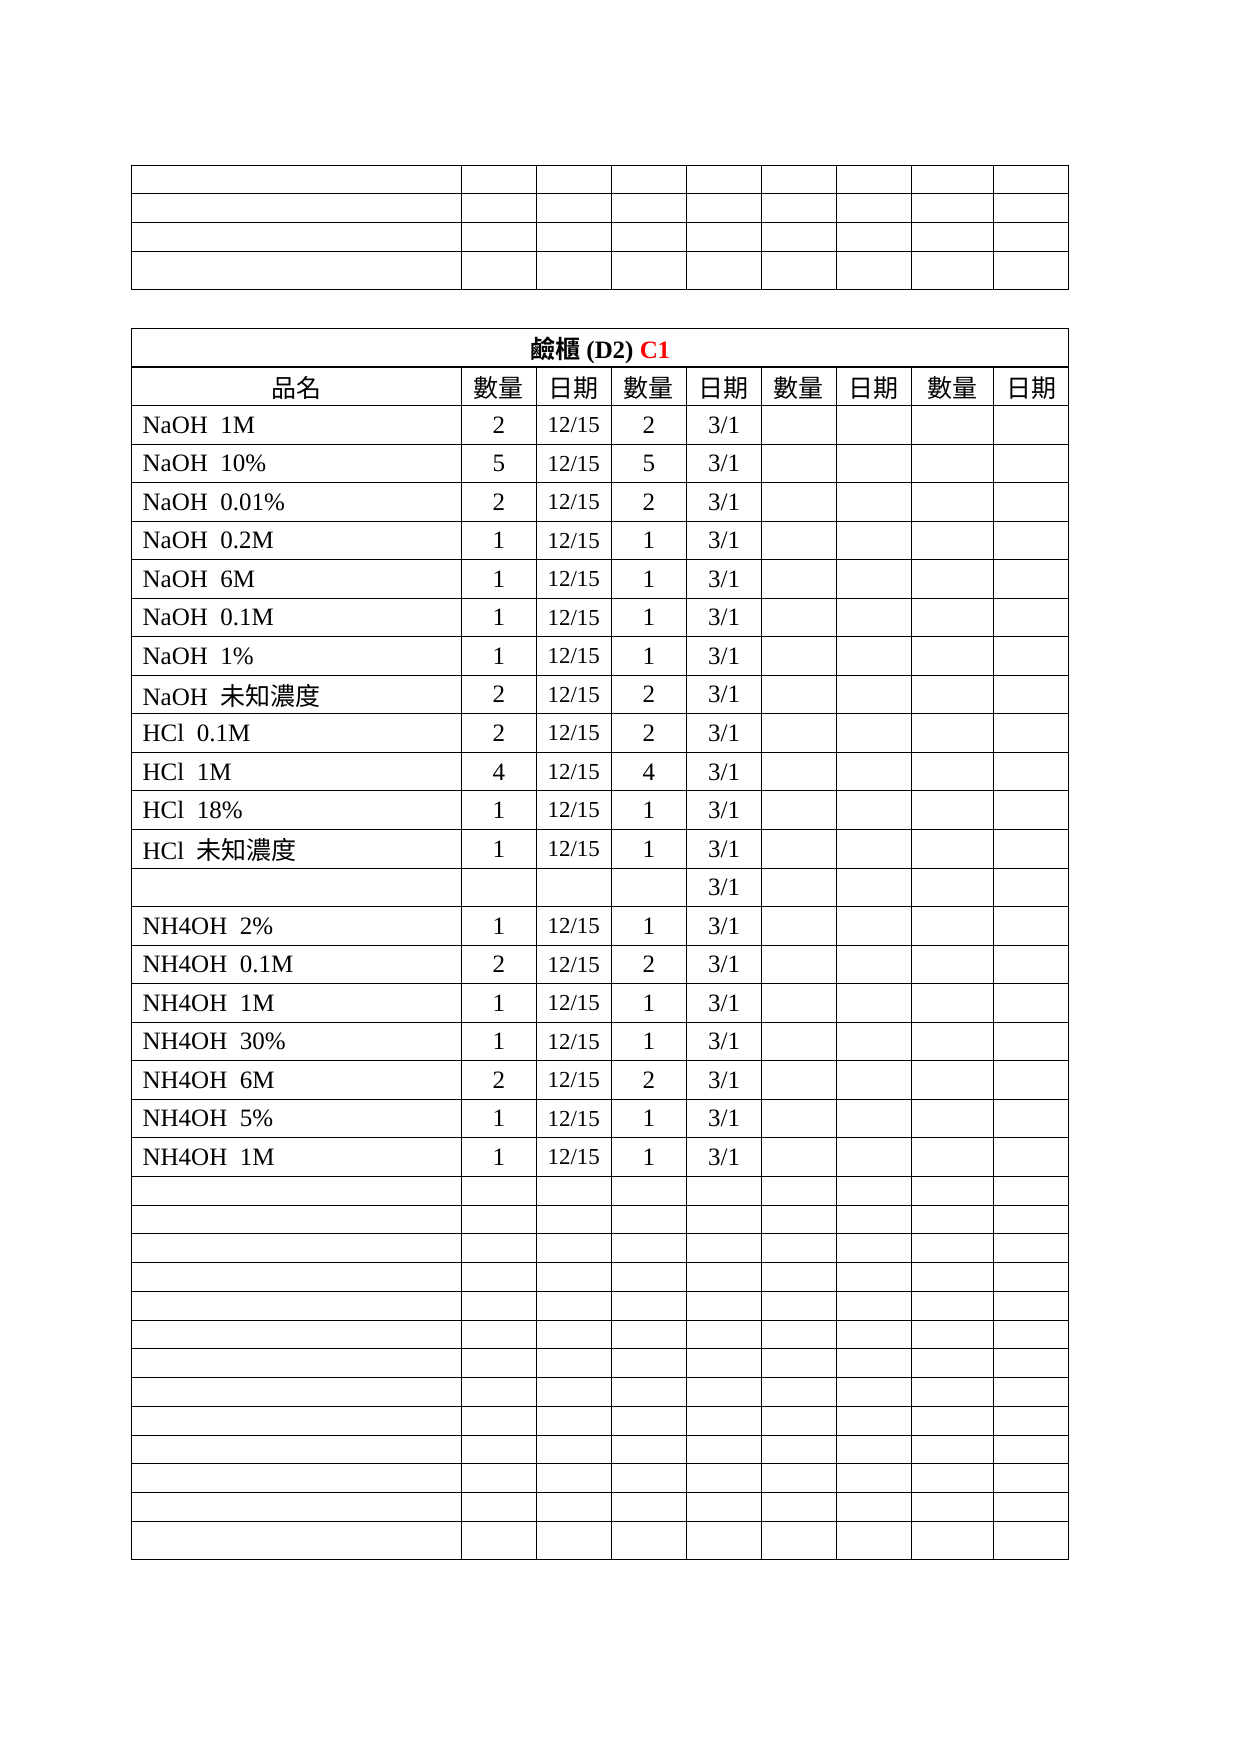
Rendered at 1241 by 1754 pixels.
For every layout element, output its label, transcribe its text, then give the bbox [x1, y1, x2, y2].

table_cell [612, 1522, 686, 1559]
table_cell 12/15 [537, 676, 611, 713]
table_cell [762, 1436, 836, 1463]
table_cell 1 [462, 522, 536, 559]
table_cell [762, 1321, 836, 1348]
table_cell [537, 1321, 611, 1348]
table_cell [837, 1061, 911, 1099]
table_cell 2 [612, 1061, 686, 1099]
table_cell 5 [612, 445, 686, 482]
table_cell [912, 223, 993, 251]
table_cell [462, 1378, 536, 1406]
table_cell [612, 1436, 686, 1463]
table_cell 3/1 [687, 907, 761, 944]
table_cell NaOH 10% [132, 445, 461, 482]
table_cell [462, 1349, 536, 1377]
table_cell [837, 1100, 911, 1137]
table_cell [994, 714, 1068, 752]
table_cell 3/1 [687, 483, 761, 521]
table_cell [762, 1234, 836, 1262]
table_cell [762, 445, 836, 482]
table_cell [837, 791, 911, 829]
table_cell [612, 1464, 686, 1492]
table_cell [994, 223, 1068, 251]
table_cell [994, 1206, 1068, 1233]
table_cell HCl 0.1M [132, 714, 461, 752]
table_cell 1 [612, 984, 686, 1022]
table_cell [762, 984, 836, 1022]
table_cell [994, 1138, 1068, 1176]
table_cell 1 [612, 522, 686, 559]
table_cell 日期 [537, 368, 611, 405]
table_cell [762, 1378, 836, 1406]
table_cell [837, 714, 911, 752]
table_cell [132, 1464, 461, 1492]
table_cell 1 [612, 1138, 686, 1176]
table_cell [762, 1464, 836, 1492]
table_cell 12/15 [537, 445, 611, 482]
table_cell [462, 1206, 536, 1233]
table_cell [912, 599, 993, 636]
table_cell NaOH 1M [132, 406, 461, 443]
table_cell [762, 252, 836, 289]
table_cell NaOH 6M [132, 560, 461, 598]
table_cell [762, 483, 836, 521]
table_cell [537, 1349, 611, 1377]
table_cell [912, 1464, 993, 1492]
table_cell 12/15 [537, 1100, 611, 1137]
table_cell [994, 194, 1068, 222]
table_cell 2 [462, 946, 536, 983]
table_cell [912, 1349, 993, 1377]
table_cell 3/1 [687, 714, 761, 752]
table_cell [612, 1177, 686, 1204]
table_cell 12/15 [537, 830, 611, 867]
table_cell [912, 791, 993, 829]
table_cell [462, 869, 536, 906]
table_cell 1 [462, 560, 536, 598]
table_cell [612, 1349, 686, 1377]
table_cell [612, 1321, 686, 1348]
table_cell 1 [612, 1023, 686, 1060]
table_cell 1 [462, 1100, 536, 1137]
table_cell [762, 223, 836, 251]
table_cell [612, 1378, 686, 1406]
table_cell NaOH 0.1M [132, 599, 461, 636]
table_cell [994, 1407, 1068, 1434]
table_cell 12/15 [537, 1061, 611, 1099]
table_cell HCl 未知濃度 [132, 830, 461, 867]
table_cell [762, 166, 836, 193]
table_cell [132, 1407, 461, 1434]
table_cell [912, 1522, 993, 1559]
table_cell [612, 1493, 686, 1521]
table_cell [462, 1464, 536, 1492]
table_cell [994, 1023, 1068, 1060]
table_cell 日期 [994, 368, 1068, 405]
table_cell [994, 1378, 1068, 1406]
table_cell 12/15 [537, 522, 611, 559]
table_cell [537, 1292, 611, 1319]
table_cell [462, 1177, 536, 1204]
table_cell [462, 1522, 536, 1559]
table_cell 4 [612, 753, 686, 790]
table_cell [687, 1263, 761, 1291]
table_cell [462, 1436, 536, 1463]
table_cell [994, 1263, 1068, 1291]
table_cell 12/15 [537, 753, 611, 790]
table_cell [762, 1522, 836, 1559]
table_cell 1 [462, 791, 536, 829]
table_cell [537, 1234, 611, 1262]
table_cell [994, 166, 1068, 193]
table_cell [762, 830, 836, 867]
table_cell [762, 406, 836, 443]
table_cell [537, 1263, 611, 1291]
table_cell [912, 560, 993, 598]
table_cell NH4OH 1M [132, 984, 461, 1022]
table_cell 3/1 [687, 753, 761, 790]
table_cell [687, 1378, 761, 1406]
table_cell [687, 194, 761, 222]
table_cell [912, 1023, 993, 1060]
table_cell [994, 830, 1068, 867]
table_cell 日期 [837, 368, 911, 405]
table_cell 數量 [912, 368, 993, 405]
table_cell [837, 223, 911, 251]
table_cell [612, 1292, 686, 1319]
table_cell [837, 1349, 911, 1377]
table_cell [912, 483, 993, 521]
table_cell [462, 1493, 536, 1521]
table_cell [912, 1138, 993, 1176]
table_cell 1 [612, 560, 686, 598]
table_cell 4 [462, 753, 536, 790]
table_cell 12/15 [537, 984, 611, 1022]
table_cell [837, 869, 911, 906]
table_cell [537, 1177, 611, 1204]
table_cell [762, 1100, 836, 1137]
table_cell [837, 637, 911, 675]
table_cell NH4OH 1M [132, 1138, 461, 1176]
table_cell [912, 907, 993, 944]
table_cell 2 [612, 406, 686, 443]
table_cell [687, 1436, 761, 1463]
table_cell [462, 223, 536, 251]
table_cell [762, 791, 836, 829]
table_cell [462, 1292, 536, 1319]
table_cell [837, 1292, 911, 1319]
table_cell [837, 1493, 911, 1521]
table_cell [994, 522, 1068, 559]
table_cell [837, 753, 911, 790]
table_cell 3/1 [687, 1061, 761, 1099]
table_cell 12/15 [537, 560, 611, 598]
table_cell [912, 1061, 993, 1099]
table_cell [837, 252, 911, 289]
table_cell 2 [612, 714, 686, 752]
table_cell [912, 1234, 993, 1262]
table_cell [762, 753, 836, 790]
table_cell 1 [462, 830, 536, 867]
table_cell [994, 1061, 1068, 1099]
table_cell [132, 194, 461, 222]
table_cell [994, 1292, 1068, 1319]
table_cell [994, 599, 1068, 636]
table_cell NH4OH 2% [132, 907, 461, 944]
table_cell [912, 1321, 993, 1348]
table_cell 2 [612, 676, 686, 713]
table_cell [912, 714, 993, 752]
table_cell [132, 1292, 461, 1319]
table_cell [132, 166, 461, 193]
table_cell [762, 1061, 836, 1099]
table_cell [994, 1177, 1068, 1204]
table_cell [994, 1436, 1068, 1463]
table_cell [132, 1177, 461, 1204]
table_cell [994, 907, 1068, 944]
table_cell 1 [462, 1138, 536, 1176]
table_cell NH4OH 30% [132, 1023, 461, 1060]
table_cell 1 [612, 599, 686, 636]
table_cell [462, 194, 536, 222]
table_cell [912, 637, 993, 675]
table_cell [762, 907, 836, 944]
table_cell [462, 252, 536, 289]
table_cell [762, 194, 836, 222]
table_cell 數量 [612, 368, 686, 405]
table_cell [537, 223, 611, 251]
table_cell [994, 445, 1068, 482]
table_cell [687, 252, 761, 289]
table_cell [837, 522, 911, 559]
table_cell [912, 252, 993, 289]
table_cell [994, 637, 1068, 675]
table_cell 12/15 [537, 483, 611, 521]
table_cell [837, 1023, 911, 1060]
table_cell 3/1 [687, 1138, 761, 1176]
table_cell 12/15 [537, 599, 611, 636]
table_cell 12/15 [537, 946, 611, 983]
table_cell [994, 1234, 1068, 1262]
table_cell 12/15 [537, 907, 611, 944]
table_cell [912, 1206, 993, 1233]
table_cell 2 [462, 1061, 536, 1099]
table_cell 3/1 [687, 830, 761, 867]
table_cell [837, 560, 911, 598]
table_cell 1 [612, 637, 686, 675]
table_cell [837, 984, 911, 1022]
table_cell [837, 1138, 911, 1176]
table_cell [132, 223, 461, 251]
table_cell [762, 1263, 836, 1291]
table_cell 1 [462, 599, 536, 636]
table_cell [537, 1464, 611, 1492]
table_cell [912, 1493, 993, 1521]
table_cell [132, 1493, 461, 1521]
table_header 鹼櫃 (D2) C1 [132, 329, 1068, 366]
table_cell [132, 1234, 461, 1262]
table_cell [912, 946, 993, 983]
table_cell [537, 1522, 611, 1559]
table_cell [687, 1206, 761, 1233]
table_cell [762, 714, 836, 752]
table_cell [462, 1263, 536, 1291]
table_cell 12/15 [537, 637, 611, 675]
table_cell [687, 223, 761, 251]
table_cell 2 [462, 676, 536, 713]
table_cell 2 [462, 714, 536, 752]
table_cell 3/1 [687, 984, 761, 1022]
table_cell [837, 406, 911, 443]
table_cell [994, 1321, 1068, 1348]
table_cell [612, 1263, 686, 1291]
table_cell [687, 1464, 761, 1492]
table_cell [837, 1177, 911, 1204]
table_cell [994, 560, 1068, 598]
table_cell [762, 1292, 836, 1319]
table_cell [687, 1177, 761, 1204]
table_cell NaOH 1% [132, 637, 461, 675]
table_cell 1 [462, 1023, 536, 1060]
table_cell [837, 946, 911, 983]
table_cell 1 [612, 1100, 686, 1137]
table_cell [687, 1234, 761, 1262]
table_cell [612, 1206, 686, 1233]
table_cell [762, 1206, 836, 1233]
table_cell [687, 1407, 761, 1434]
table_cell [132, 1522, 461, 1559]
table_cell [537, 1436, 611, 1463]
table_cell [912, 166, 993, 193]
table_cell [994, 406, 1068, 443]
table_cell [912, 869, 993, 906]
table_cell [994, 1522, 1068, 1559]
table_cell [912, 753, 993, 790]
table_cell NH4OH 0.1M [132, 946, 461, 983]
table_cell NH4OH 6M [132, 1061, 461, 1099]
table_cell [994, 483, 1068, 521]
table_cell [994, 753, 1068, 790]
table_cell 1 [612, 791, 686, 829]
table_cell [612, 252, 686, 289]
table_cell NaOH 未知濃度 [132, 676, 461, 713]
table_cell 12/15 [537, 714, 611, 752]
table_cell [912, 1378, 993, 1406]
table_cell [912, 1177, 993, 1204]
table_cell [537, 1407, 611, 1434]
table_cell [537, 1493, 611, 1521]
table_cell [537, 869, 611, 906]
table_cell NH4OH 5% [132, 1100, 461, 1137]
table_cell 數量 [762, 368, 836, 405]
table_cell [837, 1464, 911, 1492]
table_cell [762, 676, 836, 713]
table_cell [537, 1206, 611, 1233]
table_cell [912, 984, 993, 1022]
table_cell [687, 1349, 761, 1377]
table_cell 3/1 [687, 869, 761, 906]
table_cell 12/15 [537, 1023, 611, 1060]
table_cell [837, 1263, 911, 1291]
table_cell [762, 869, 836, 906]
table_cell [912, 1407, 993, 1434]
table_cell 12/15 [537, 1138, 611, 1176]
table_cell [994, 252, 1068, 289]
table_cell 1 [462, 907, 536, 944]
table_cell [762, 1023, 836, 1060]
table_cell 3/1 [687, 676, 761, 713]
table_cell [462, 1407, 536, 1434]
table_cell [837, 445, 911, 482]
table_cell [837, 1321, 911, 1348]
table_cell [132, 1321, 461, 1348]
table_cell [132, 1263, 461, 1291]
table_cell [912, 522, 993, 559]
table_cell 3/1 [687, 560, 761, 598]
table_cell [132, 252, 461, 289]
table_cell [612, 166, 686, 193]
table_cell [132, 1349, 461, 1377]
table_cell [912, 1292, 993, 1319]
table_cell [687, 1493, 761, 1521]
table_cell [537, 166, 611, 193]
table_cell [612, 869, 686, 906]
table_cell [994, 791, 1068, 829]
table_cell 3/1 [687, 637, 761, 675]
table_cell [912, 445, 993, 482]
table_cell [132, 1206, 461, 1233]
table_cell [912, 1263, 993, 1291]
table_cell HCl 1M [132, 753, 461, 790]
table_cell [837, 483, 911, 521]
table_cell [762, 1349, 836, 1377]
table_cell [994, 1100, 1068, 1137]
table_cell [912, 1436, 993, 1463]
table_cell 1 [462, 984, 536, 1022]
table_cell [612, 1234, 686, 1262]
table_cell [912, 1100, 993, 1137]
table_cell [762, 946, 836, 983]
table_cell [762, 1407, 836, 1434]
table_cell [762, 637, 836, 675]
table_cell [994, 984, 1068, 1022]
table_cell [837, 830, 911, 867]
table_cell [837, 1378, 911, 1406]
table_cell 3/1 [687, 791, 761, 829]
table_cell [612, 223, 686, 251]
table_cell [837, 599, 911, 636]
table_cell 3/1 [687, 445, 761, 482]
table_cell [462, 1234, 536, 1262]
table_cell 3/1 [687, 406, 761, 443]
table_cell [537, 1378, 611, 1406]
table_cell [132, 1378, 461, 1406]
table_cell [762, 522, 836, 559]
table_cell 2 [612, 946, 686, 983]
table_cell [537, 194, 611, 222]
table_cell 數量 [462, 368, 536, 405]
table_cell [912, 830, 993, 867]
table_cell 12/15 [537, 406, 611, 443]
table_cell 1 [612, 907, 686, 944]
table_cell NaOH 0.01% [132, 483, 461, 521]
table_cell [837, 1206, 911, 1233]
table_cell [762, 599, 836, 636]
table_cell [837, 166, 911, 193]
table_cell 1 [462, 637, 536, 675]
table_cell 3/1 [687, 522, 761, 559]
table_cell [912, 194, 993, 222]
table_cell 3/1 [687, 1023, 761, 1060]
table_cell 2 [462, 483, 536, 521]
table_cell [837, 1522, 911, 1559]
table_cell NaOH 0.2M [132, 522, 461, 559]
table_cell [994, 676, 1068, 713]
table_cell [994, 869, 1068, 906]
table_cell [762, 1493, 836, 1521]
table_cell 品名 [132, 368, 461, 405]
table_cell [837, 676, 911, 713]
table_cell 2 [462, 406, 536, 443]
table_cell [687, 1292, 761, 1319]
table_cell [837, 1234, 911, 1262]
table_cell [462, 1321, 536, 1348]
table_cell [537, 252, 611, 289]
table_cell [994, 946, 1068, 983]
table_cell 2 [612, 483, 686, 521]
table_cell 5 [462, 445, 536, 482]
table_cell HCl 18% [132, 791, 461, 829]
table_cell 3/1 [687, 599, 761, 636]
table_cell [687, 1321, 761, 1348]
table_cell [762, 1177, 836, 1204]
table_cell 1 [612, 830, 686, 867]
table_cell [912, 676, 993, 713]
table_cell [837, 194, 911, 222]
table_cell [994, 1349, 1068, 1377]
table_cell [132, 1436, 461, 1463]
table_cell [994, 1493, 1068, 1521]
table_cell [837, 907, 911, 944]
table_cell 12/15 [537, 791, 611, 829]
table_cell [612, 194, 686, 222]
table_cell 3/1 [687, 946, 761, 983]
table_cell [912, 406, 993, 443]
table_cell [612, 1407, 686, 1434]
table_cell [132, 869, 461, 906]
table_cell [762, 560, 836, 598]
table_cell [837, 1407, 911, 1434]
table_cell [462, 166, 536, 193]
table_cell 日期 [687, 368, 761, 405]
table_cell [762, 1138, 836, 1176]
table_cell [687, 166, 761, 193]
table_cell [994, 1464, 1068, 1492]
table_cell [687, 1522, 761, 1559]
table_cell 3/1 [687, 1100, 761, 1137]
table_cell [837, 1436, 911, 1463]
